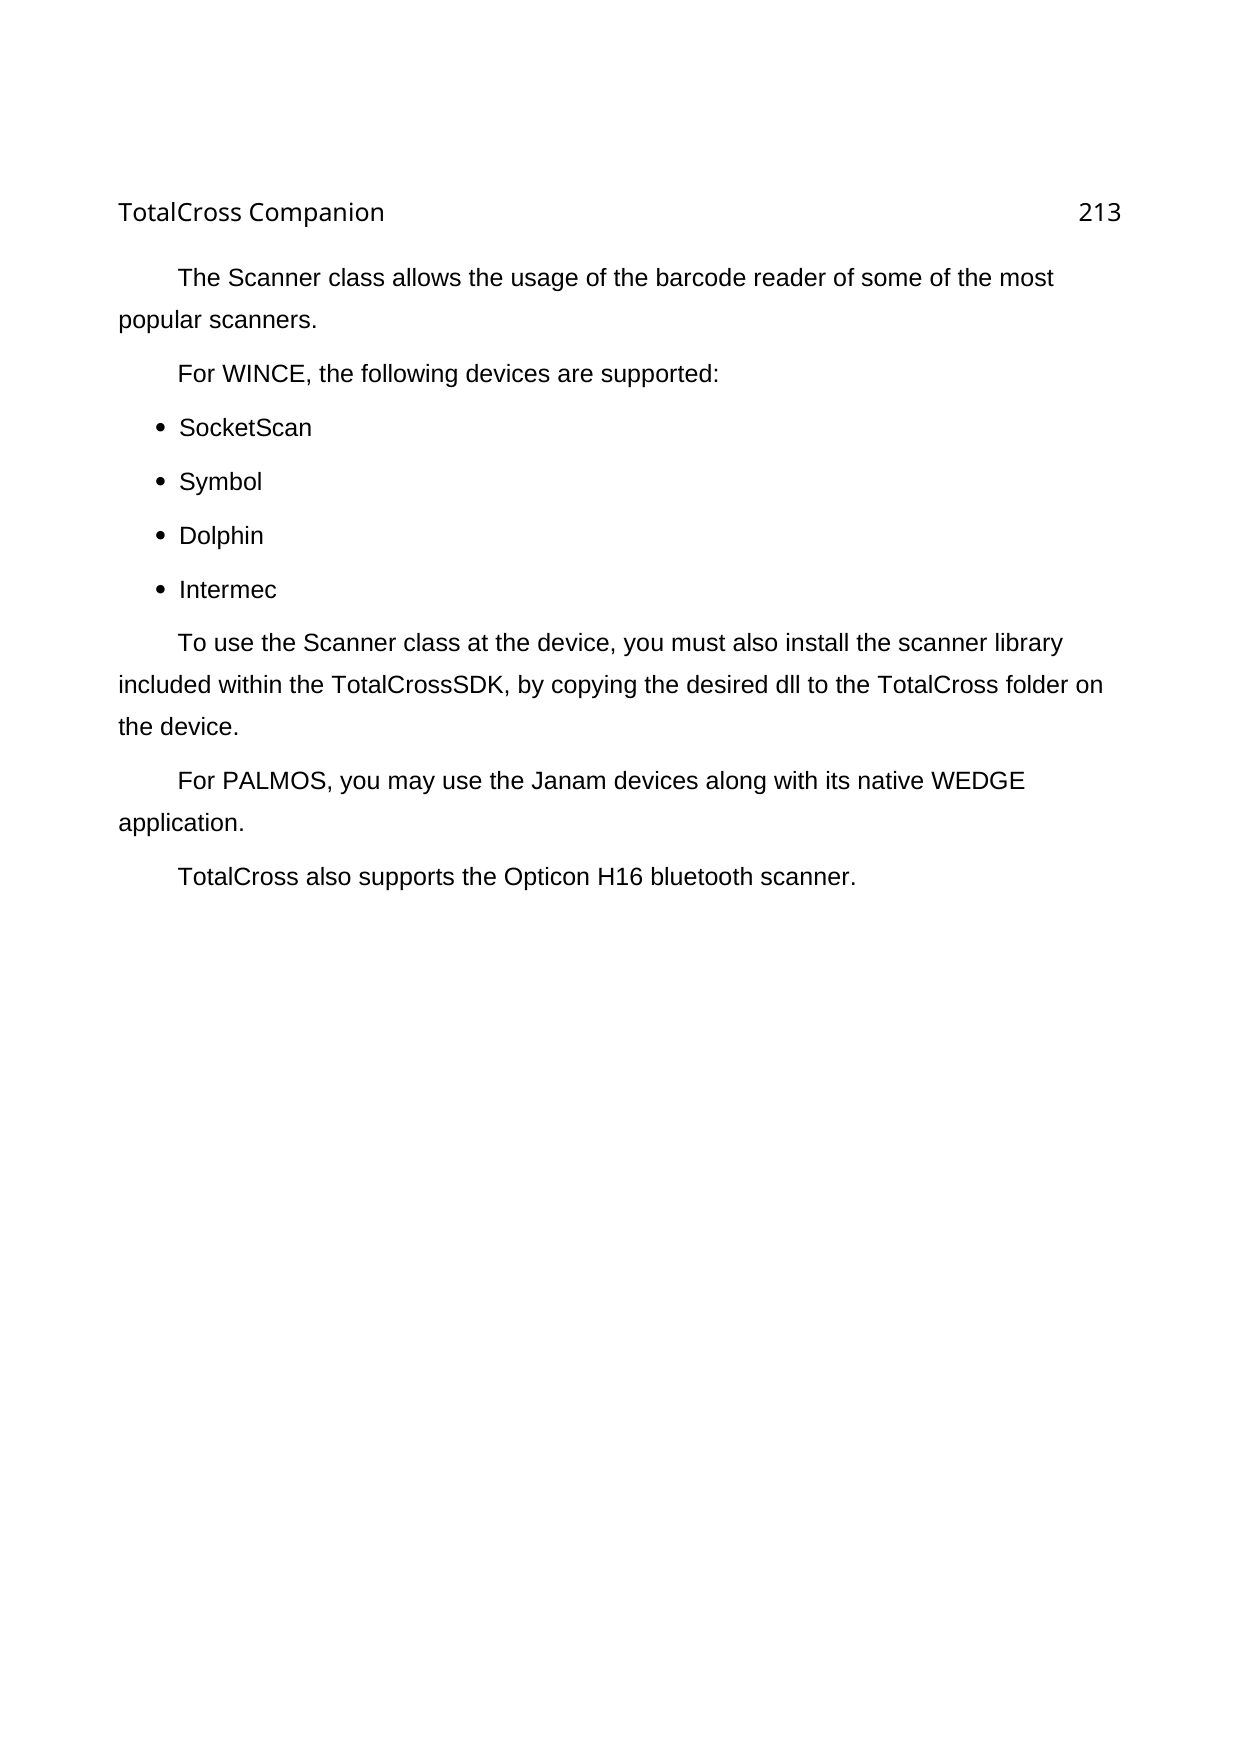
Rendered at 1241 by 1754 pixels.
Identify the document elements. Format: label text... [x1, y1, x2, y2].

text TotalCross also supports the Opticon H16 bluetooth scanner. [118, 863, 1122, 891]
list Dolphin [156, 522, 1122, 550]
text For PALMOS, you may use the Janam devices along with its native WEDGE application. [118, 767, 1122, 837]
text For WINCE, the following devices are supported: [118, 360, 1122, 388]
list Intermec [156, 576, 1122, 603]
text To use the Scanner class at the device, you must also install the scanner library included within the TotalCrossSDK, by copying the desired dll to the TotalCross folder on the device. [118, 629, 1122, 741]
list SocketScan [156, 414, 1122, 442]
list Symbol [156, 468, 1122, 496]
text The Scanner class allows the usage of the barcode reader of some of the most popular scanners. [118, 264, 1122, 334]
